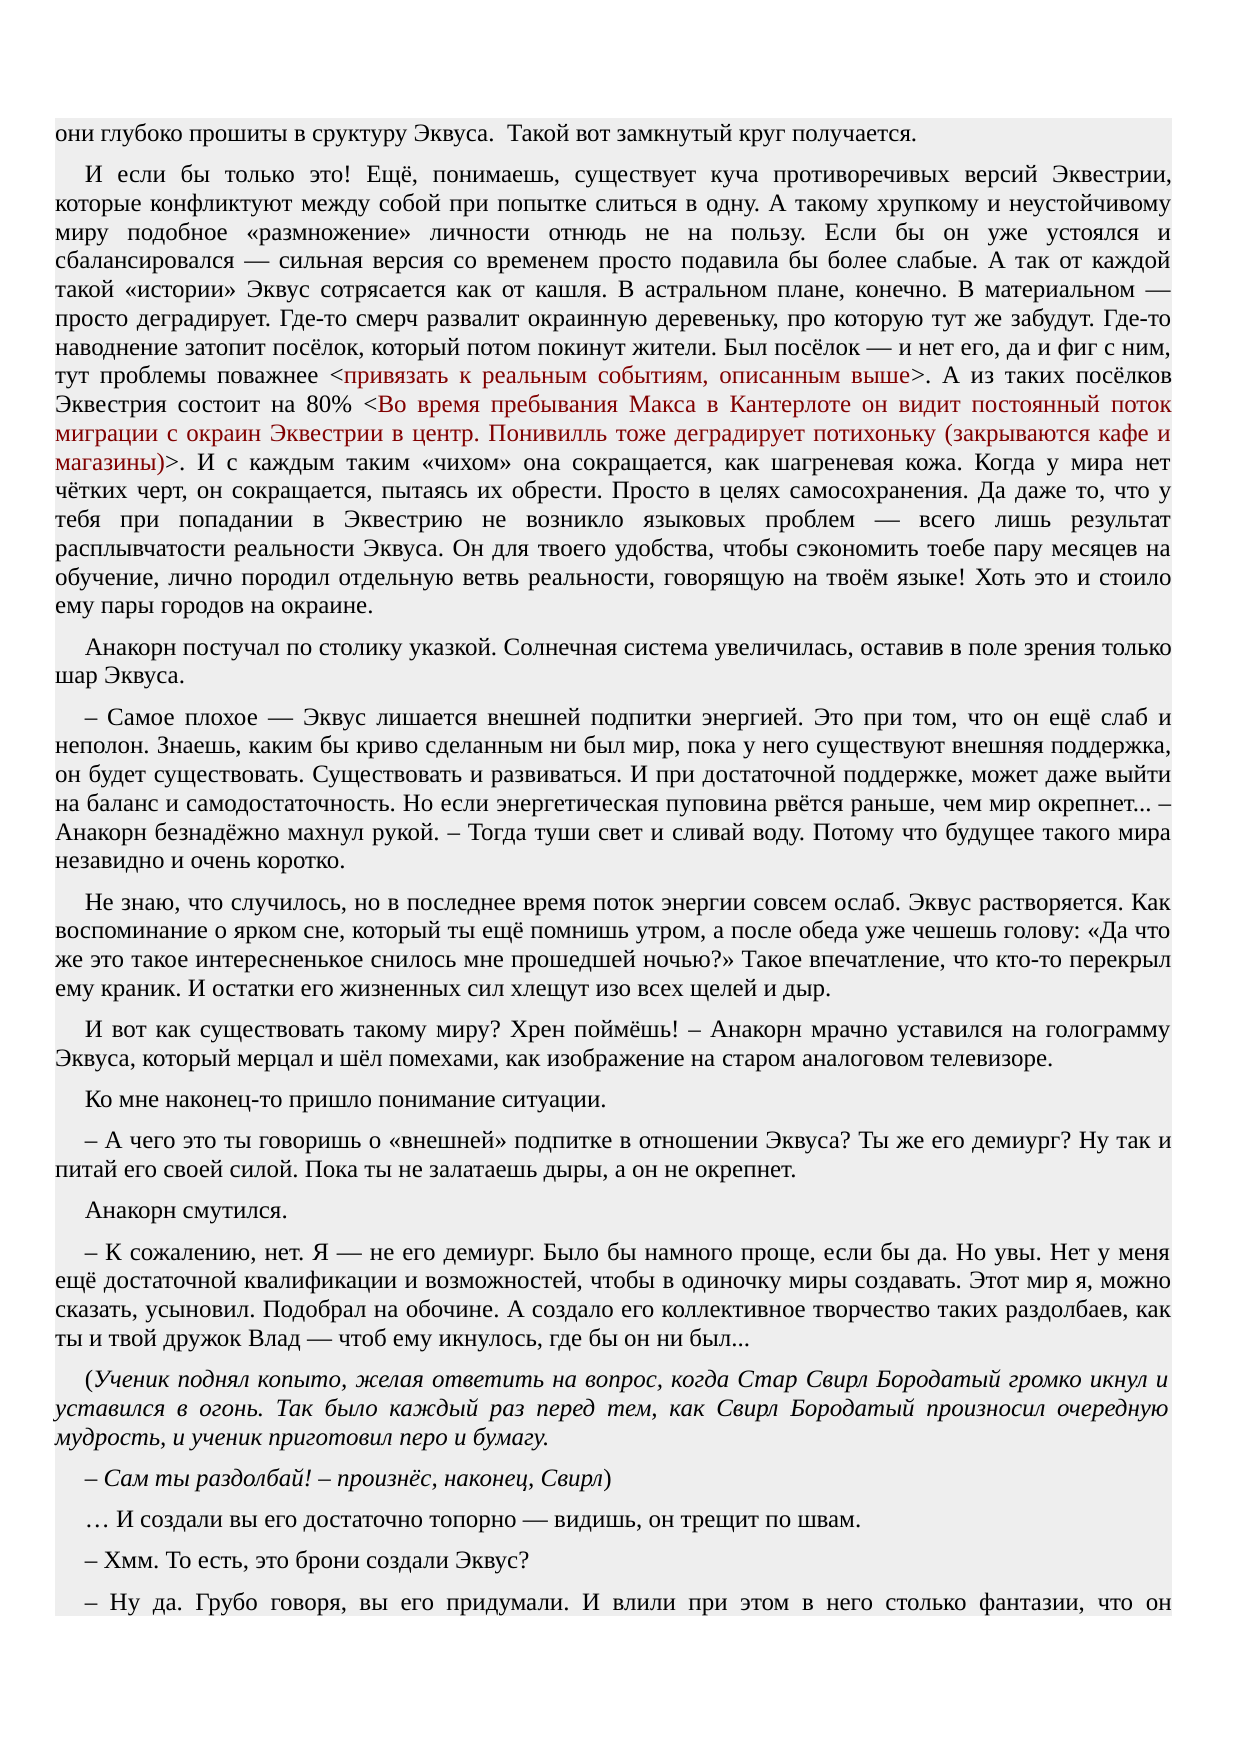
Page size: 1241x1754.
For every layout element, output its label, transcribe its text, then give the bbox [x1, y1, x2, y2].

text … И создали вы его достаточно топорно — видишь, он трещит по швам. [55, 1504, 1172, 1533]
text И вот как существовать такому миру? Хрен поймёшь! – Анакорн мрачно уставился на голограмму Эквуса, который мерцал и шёл помехами, как изображение на старом аналоговом телевизоре. [55, 1014, 1172, 1072]
text они глубоко прошиты в сруктуру Эквуса. Такой вот замкнутый круг получается. [55, 118, 1172, 147]
text – Самое плохое — Эквус лишается внешней подпитки энергией. Это при том, что он ещё слаб и неполон. Знаешь, каким бы криво сделанным ни был мир, пока у него существуют внешняя поддержка, он будет существовать. Существовать и развиваться. И при достаточной поддержке, может даже выйти на баланс и самодостаточность. Но если энергетическая пуповина рвётся раньше, чем мир окрепнет... – Анакорн безнадёжно махнул рукой. – Тогда туши свет и сливай воду. Потому что будущее такого мира незавидно и очень коротко. [55, 702, 1172, 874]
text Не знаю, что случилось, но в последнее время поток энергии совсем ослаб. Эквус растворяется. Как воспоминание о ярком сне, который ты ещё помнишь утром, а после обеда уже чешешь голову: «Да что же это такое интересненькое снилось мне прошедшей ночью?» Такое впечатление, что кто-то перекрыл ему краник. И остатки его жизненных сил хлещут изо всех щелей и дыр. [55, 887, 1172, 1002]
text (Ученик поднял копыто, желая ответить на вопрос, когда Стар Свирл Бородатый громко икнул и уставился в огонь. Так было каждый раз перед тем, как Свирл Бородатый произносил очередную мудрость, и ученик приготовил перо и бумагу. [55, 1364, 1172, 1451]
text – К сожалению, нет. Я — не его демиург. Было бы намного проще, если бы да. Но увы. Нет у меня ещё достаточной квалификации и возможностей, чтобы в одиночку миры создавать. Этот мир я, можно сказать, усыновил. Подобрал на обочине. А создало его коллективное творчество таких раздолбаев, как ты и твой дружок Влад — чтоб ему икнулось, где бы он ни был... [55, 1237, 1172, 1352]
text – Сам ты раздолбай! – произнёс, наконец, Свирл) [55, 1463, 1172, 1492]
text – А чего это ты говоришь о «внешней» подпитке в отношении Эквуса? Ты же его демиург? Ну так и питай его своей силой. Пока ты не залатаешь дыры, а он не окрепнет. [55, 1126, 1172, 1183]
text – Хмм. То есть, это брони создали Эквус? [55, 1546, 1172, 1574]
text И если бы только это! Ещё, понимаешь, существует куча противоречивых версий Эквестрии, которые конфликтуют между собой при попытке слиться в одну. А такому хрупкому и неустойчивому миру подобное «размножение» личности отнюдь не на пользу. Если бы он уже устоялся и сбалансировался — сильная версия со временем просто подавила бы более слабые. А так от каждой такой «истории» Эквус сотрясается как от кашля. В астральном плане, конечно. В материальном — просто деградирует. Где-то смерч развалит окраинную деревеньку, про которую тут же забудут. Где-то наводнение затопит посёлок, который потом покинут жители. Был посёлок — и нет его, да и фиг с ним, тут проблемы поважнее <привязать к реальным событиям, описанным выше>. А из таких посёлков Эквестрия состоит на 80% <Во время пребывания Макса в Кантерлоте он видит постоянный поток миграции с окраин Эквестрии в центр. Понивилль тоже деградирует потихоньку (закрываются кафе и магазины)>. И с каждым таким «чихом» она сокращается, как шагреневая кожа. Когда у мира нет чётких черт, он сокращается, пытаясь их обрести. Просто в целях самосохранения. Да даже то, что у тебя при попадании в Эквестрию не возникло языковых проблем — всего лишь результат расплывчатости реальности Эквуса. Он для твоего удобства, чтобы сэкономить тоебе пару месяцев на обучение, лично породил отдельную ветвь реальности, говорящую на твоём языке! Хоть это и стоило ему пары городов на окраине. [55, 159, 1172, 619]
text Анакорн постучал по столику указкой. Солнечная система увеличилась, оставив в поле зрения только шар Эквуса. [55, 632, 1172, 689]
text – Ну да. Грубо говоря, вы его придумали. И влили при этом в него столько фантазии, что он [55, 1587, 1172, 1616]
text Ко мне наконец-то пришло понимание ситуации. [55, 1084, 1172, 1113]
text Анакорн смутился. [55, 1196, 1172, 1224]
